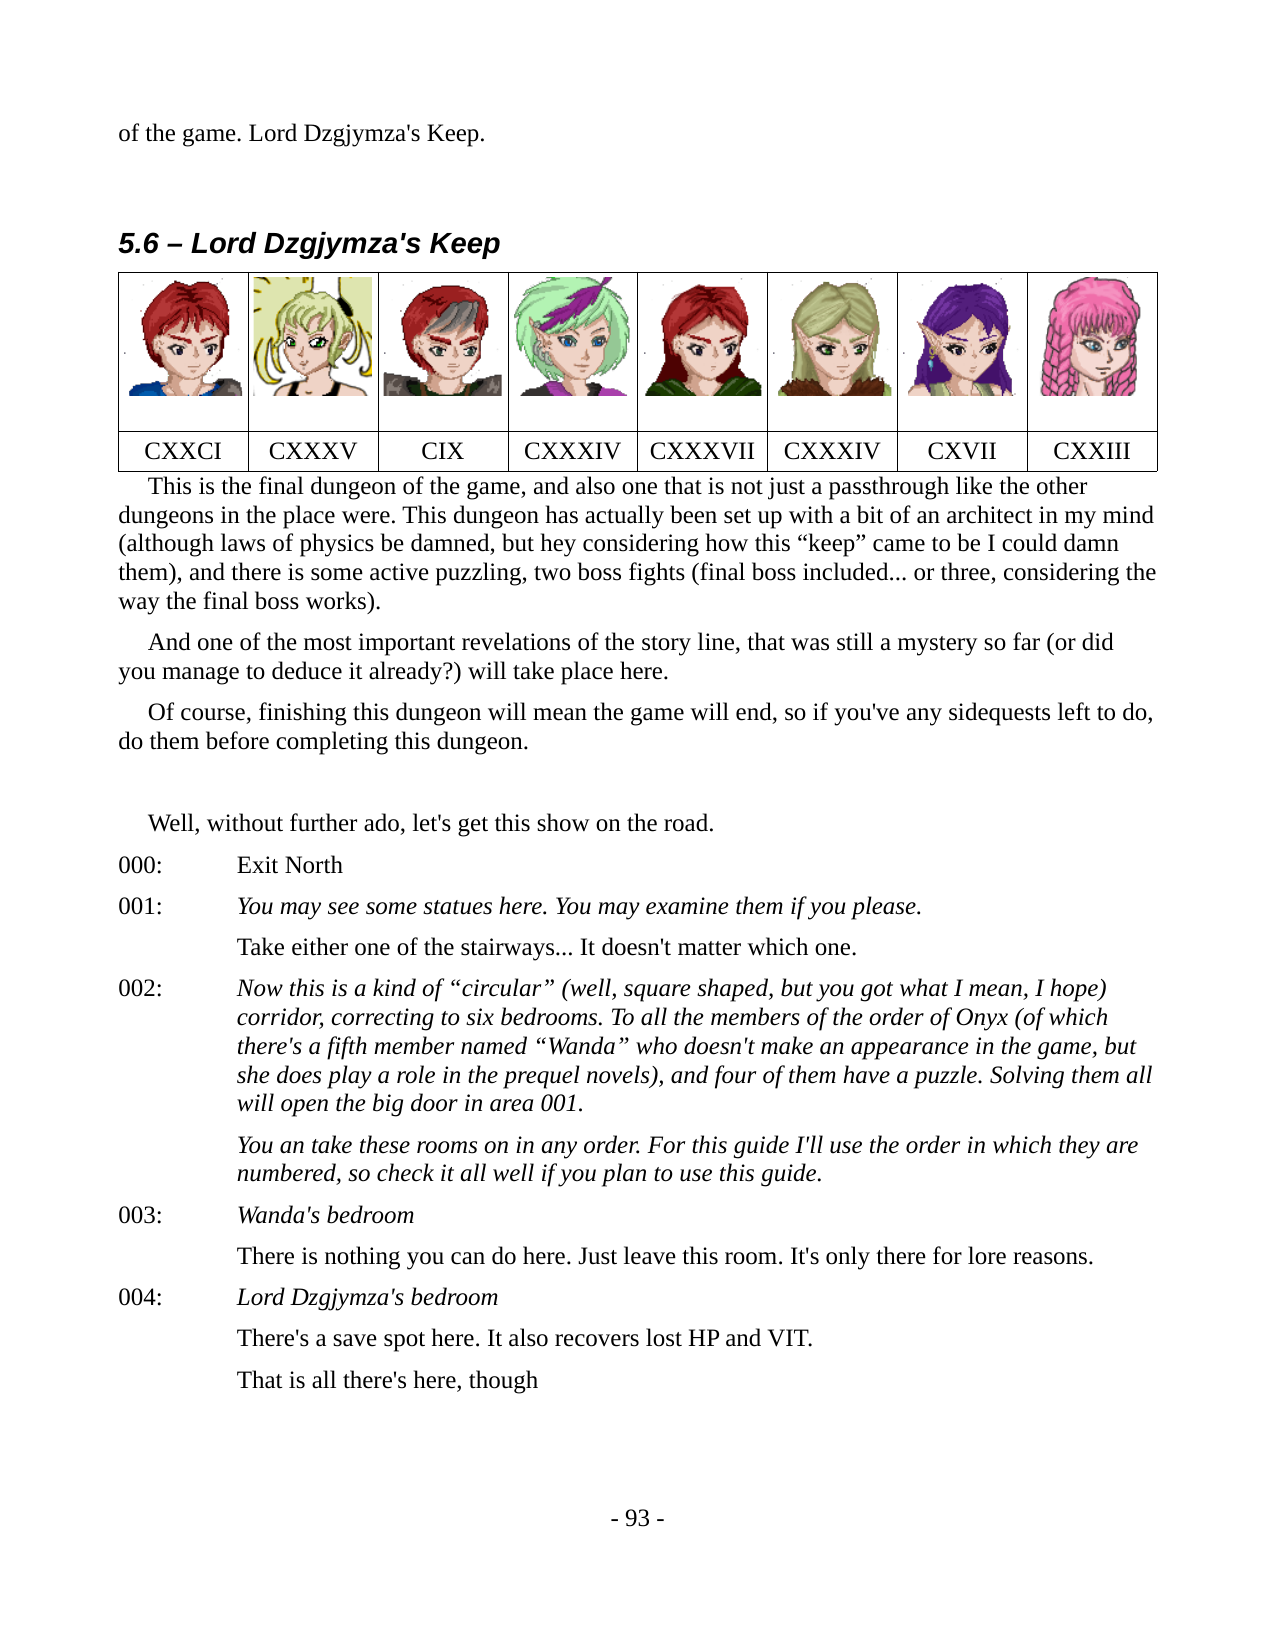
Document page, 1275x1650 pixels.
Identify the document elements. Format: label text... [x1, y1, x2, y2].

table_cell CXXXVII [638, 432, 767, 471]
table_header [1028, 273, 1157, 277]
table_header [768, 278, 897, 431]
picture [253, 277, 372, 396]
text There's a save spot here. It also recovers lost HP and VIT. [118, 1323, 1157, 1352]
picture [513, 277, 632, 396]
picture [643, 277, 762, 396]
text Take either one of the stairways... It doesn't matter which one. [118, 932, 1157, 961]
table_header [379, 273, 508, 277]
table_cell CXXXIV [768, 432, 897, 471]
text 004: Lord Dzgjymza's bedroom [118, 1282, 1157, 1311]
table_header [249, 273, 378, 277]
picture [123, 277, 243, 396]
text This is the final dungeon of the game, and also one that is not just a passthrough like the other dungeons in the place were. This dungeon has actually been set up with a bit of an architect in my mind (although laws of physics be damned, but hey considering how this “keep” came to be I could damn them), and there is some active puzzling, two boss fights (final boss included... or three, considering the way the final boss works). [118, 472, 1157, 615]
table_header [509, 273, 637, 277]
table_cell CXXXV [249, 432, 378, 471]
table_header [638, 273, 767, 277]
text There is nothing you can do here. Just leave this room. It's only there for lore reasons. [118, 1241, 1157, 1270]
table_header [509, 278, 637, 431]
subtitle 5.6 – Lord Dzgjymza's Keep [118, 226, 1157, 259]
table_header [119, 273, 248, 277]
table_header [379, 278, 508, 431]
text of the game. Lord Dzgjymza's Keep. [118, 118, 1157, 147]
table_header [638, 278, 767, 431]
text 000: Exit North [118, 850, 1157, 878]
table_header [119, 278, 248, 431]
picture [1032, 277, 1152, 396]
text You an take these rooms on in any order. For this guide I'll use the order in which they are numbered, so check it all well if you plan to use this guide. [118, 1130, 1157, 1187]
picture [772, 277, 892, 396]
text 003: Wanda's bedroom [118, 1200, 1157, 1228]
table_cell CXXXIV [509, 432, 637, 471]
picture [902, 277, 1022, 396]
table_cell CXVII [898, 432, 1027, 471]
table_header [249, 278, 378, 431]
text Of course, finishing this dungeon will mean the game will end, so if you've any sidequests left to do, do them before completing this dungeon. [118, 697, 1157, 755]
table_header [768, 273, 897, 277]
table_cell CXXIII [1028, 432, 1157, 471]
text That is all there's here, though [118, 1365, 1157, 1393]
text 002: Now this is a kind of “circular” (well, square shaped, but you got what I mean, I hope) corridor, correcting to six bedrooms. To all the members of the order of Onyx (of which there's a fifth member named “Wanda” who doesn't make an appearance in the game, but she does play a role in the prequel novels), and four of them have a puzzle. Solving them all will open the big door in area 001. [118, 973, 1157, 1117]
text 001: You may see some statues here. You may examine them if you please. [118, 891, 1157, 920]
table_cell CXXCI [119, 432, 248, 471]
text And one of the most important revelations of the story line, that was still a mystery so far (or did you manage to deduce it already?) will take place here. [118, 627, 1157, 685]
table_header [898, 278, 1027, 431]
table_cell CIX [379, 432, 508, 471]
table_header [1028, 278, 1157, 431]
text Well, without further ado, let's get this show on the road. [118, 808, 1157, 837]
table_header [898, 273, 1027, 277]
picture [383, 277, 502, 396]
